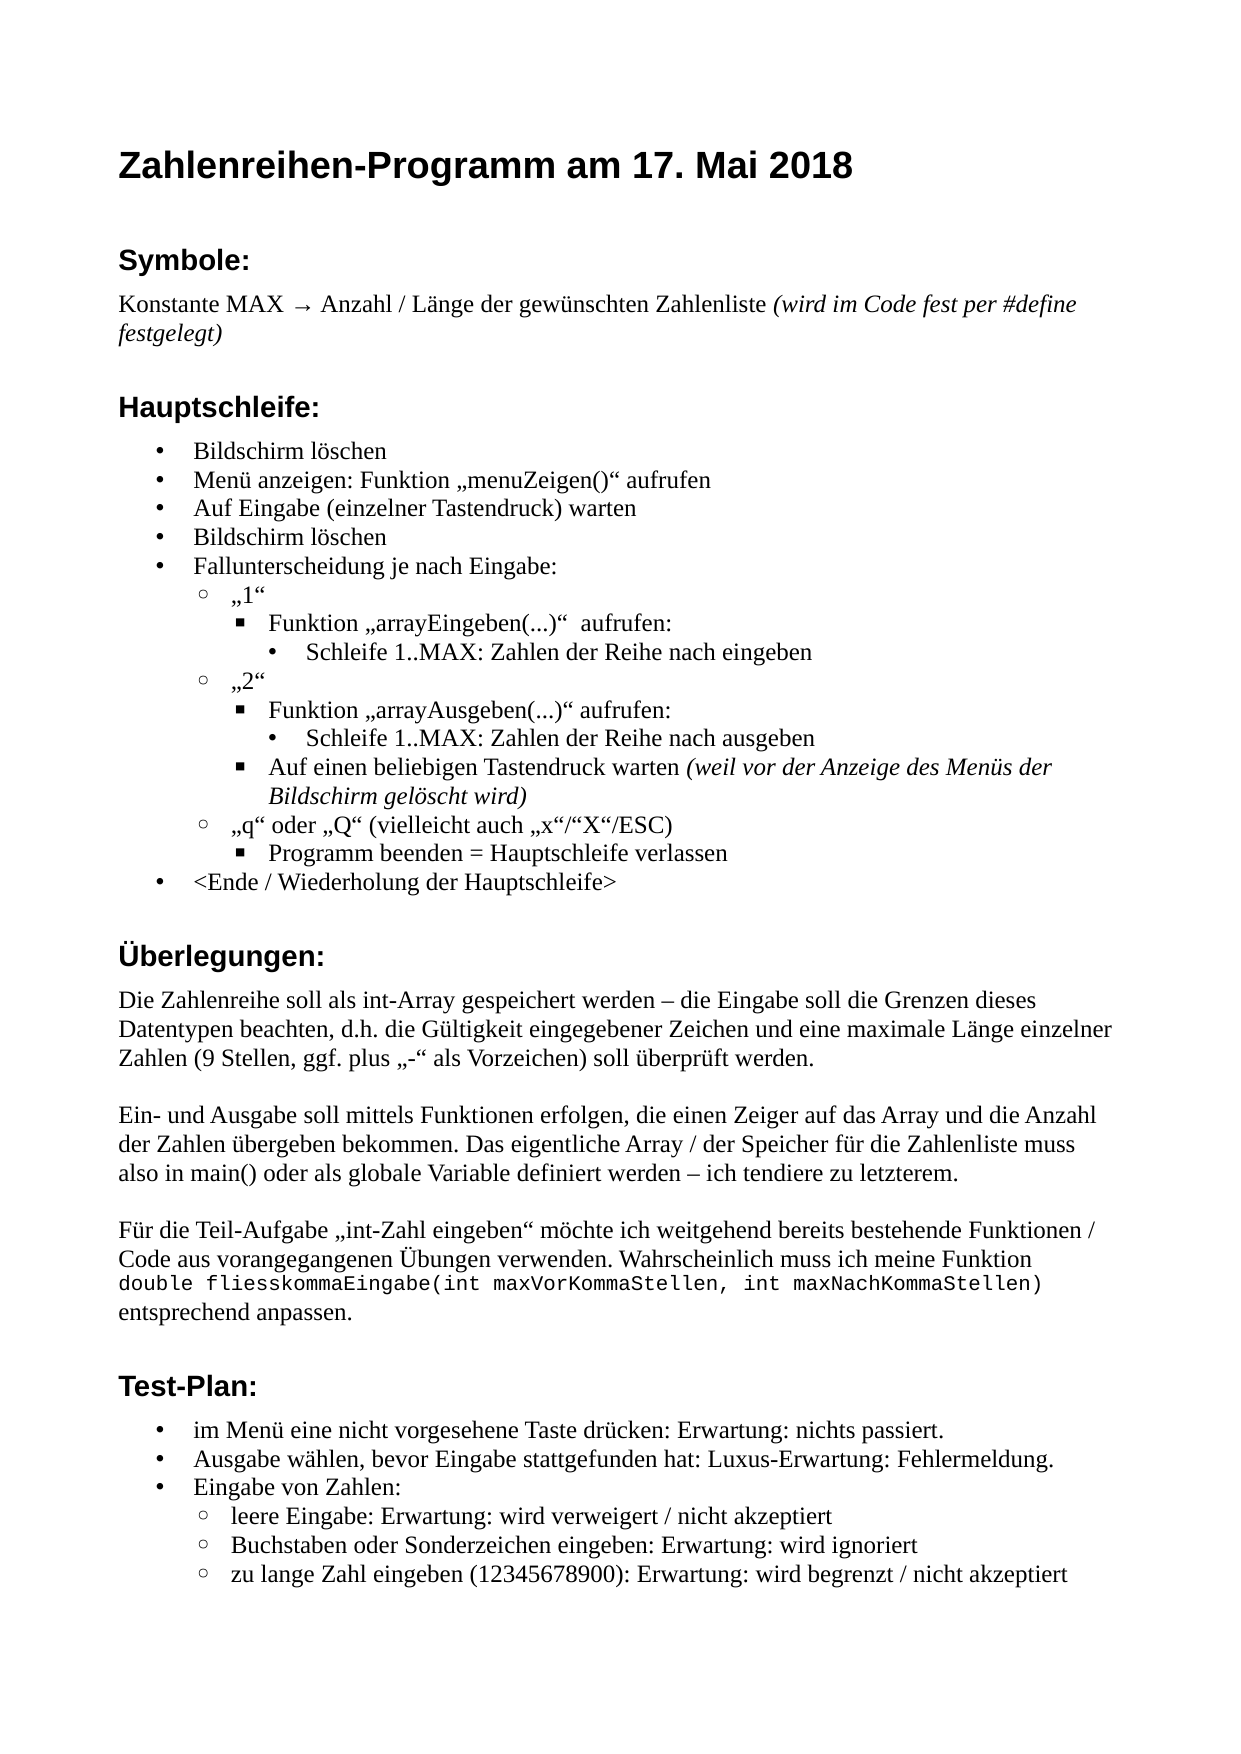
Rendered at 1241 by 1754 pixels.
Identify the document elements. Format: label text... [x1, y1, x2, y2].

text Konstante MAX → Anzahl / Länge der gewünschten Zahlenliste (wird im Code fest per #define festgelegt) [118, 289, 1122, 346]
list Funktion „arrayEingeben(...)“ aufrufen: [231, 608, 1122, 637]
text Für die Teil-Aufgabe „int-Zahl eingeben“ möchte ich weitgehend bereits bestehende Funktionen / Code aus vorangegangenen Übungen verwenden. Wahrscheinlich muss ich meine Funktion [118, 1216, 1122, 1273]
list im Menü eine nicht vorgesehene Taste drücken: Erwartung: nichts passiert. [156, 1415, 1122, 1444]
text Ein- und Ausgabe soll mittels Funktionen erfolgen, die einen Zeiger auf das Array und die Anzahl der Zahlen übergeben bekommen. Das eigentliche Array / der Speicher für die Zahlenliste muss also in main() oder als globale Variable definiert werden – ich tendiere zu letzterem. [118, 1101, 1122, 1187]
subtitle Symbole: [118, 243, 1122, 276]
list <Ende / Wiederholung der Hauptschleife> [156, 867, 1122, 896]
list „1“ [193, 580, 1122, 608]
subtitle Hauptschleife: [118, 390, 1122, 423]
list Eingabe von Zahlen: [156, 1472, 1122, 1501]
text double fliesskommaEingabe(int maxVorKommaStellen, int maxNachKommaStellen) [118, 1273, 1122, 1297]
list Programm beenden = Hauptschleife verlassen [231, 838, 1122, 867]
list „q“ oder „Q“ (vielleicht auch „x“/“X“/ESC) [193, 810, 1122, 838]
list Ausgabe wählen, bevor Eingabe stattgefunden hat: Luxus-Erwartung: Fehlermeldung. [156, 1444, 1122, 1472]
list „2“ [193, 666, 1122, 695]
list leere Eingabe: Erwartung: wird verweigert / nicht akzeptiert [193, 1501, 1122, 1530]
list Schleife 1..MAX: Zahlen der Reihe nach eingeben [268, 637, 1122, 666]
text Die Zahlenreihe soll als int-Array gespeichert werden – die Eingabe soll die Grenzen dieses Datentypen beachten, d.h. die Gültigkeit eingegebener Zeichen und eine maximale Länge einzelner Zahlen (9 Stellen, ggf. plus „-“ als Vorzeichen) soll überprüft werden. [118, 986, 1122, 1072]
list zu lange Zahl eingeben (12345678900): Erwartung: wird begrenzt / nicht akzeptiert [193, 1559, 1122, 1587]
subtitle Zahlenreihen-Programm am 17. Mai 2018 [118, 143, 1122, 187]
text entsprechend anpassen. [118, 1297, 1122, 1325]
list Auf Eingabe (einzelner Tastendruck) warten [156, 493, 1122, 522]
list Buchstaben oder Sonderzeichen eingeben: Erwartung: wird ignoriert [193, 1530, 1122, 1559]
list Menü anzeigen: Funktion „menuZeigen()“ aufrufen [156, 465, 1122, 493]
list Fallunterscheidung je nach Eingabe: [156, 551, 1122, 580]
list Auf einen beliebigen Tastendruck warten (weil vor der Anzeige des Menüs der Bildschirm gelöscht wird) [231, 752, 1122, 810]
subtitle Überlegungen: [118, 939, 1122, 973]
list Schleife 1..MAX: Zahlen der Reihe nach ausgeben [268, 723, 1122, 752]
list Funktion „arrayAusgeben(...)“ aufrufen: [231, 695, 1122, 723]
list Bildschirm löschen [156, 522, 1122, 551]
subtitle Test-Plan: [118, 1369, 1122, 1402]
list Bildschirm löschen [156, 436, 1122, 465]
